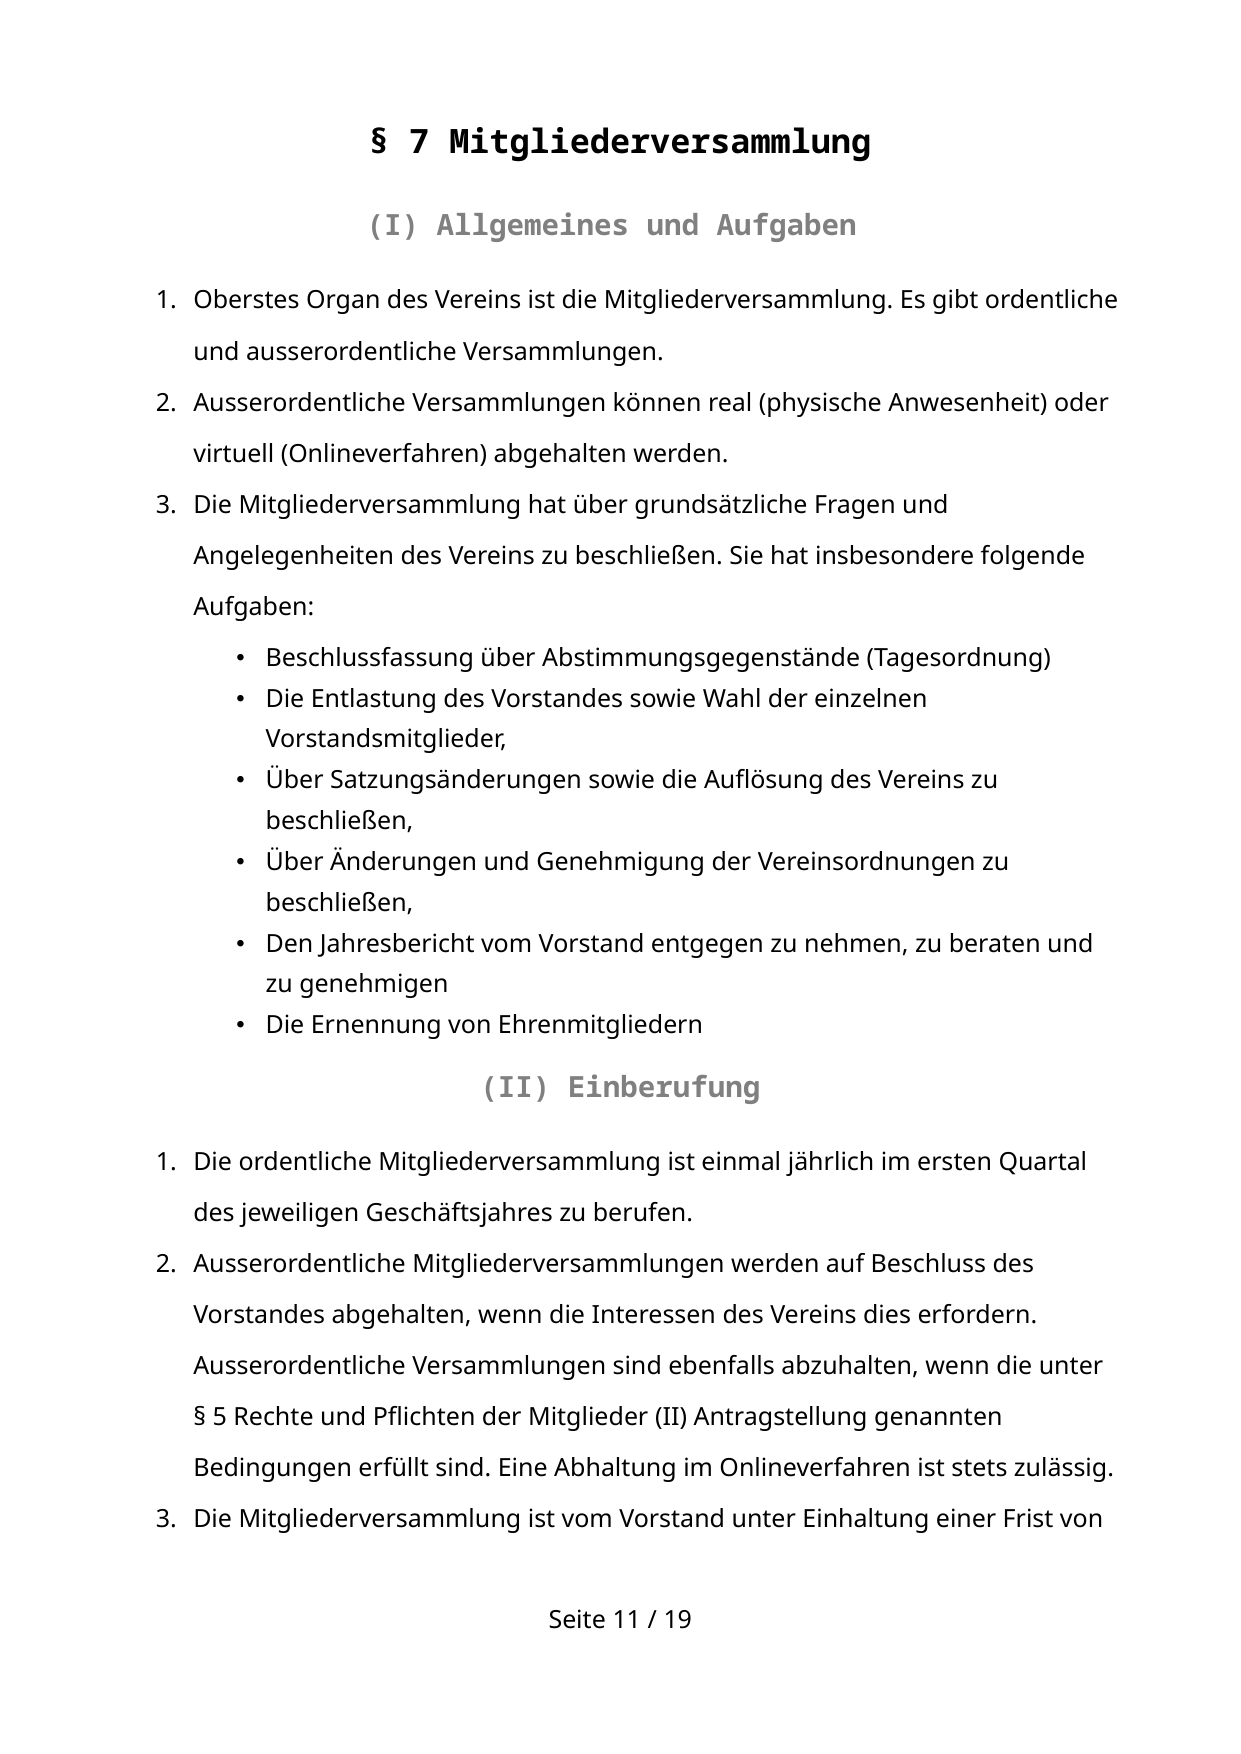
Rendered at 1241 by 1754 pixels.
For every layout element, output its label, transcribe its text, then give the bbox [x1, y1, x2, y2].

list Über Satzungsänderungen sowie die Auflösung des Vereins zu beschließen, [236, 762, 1122, 837]
subtitle (II) Einberufung [118, 1066, 1122, 1106]
list Die Mitgliederversammlung hat über grundsätzliche Fragen und Angelegenheiten des Vereins zu beschließen. Sie hat insbesondere folgende Aufgaben: [156, 486, 1122, 622]
subtitle § 7 Mitgliederversammlung [118, 118, 1122, 164]
list Die Entlastung des Vorstandes sowie Wahl der einzelnen Vorstandsmitglieder, [236, 680, 1122, 755]
subtitle (I) Allgemeines und Aufgaben [118, 205, 1122, 244]
list Die ordentliche Mitgliederversammlung ist einmal jährlich im ersten Quartal des jeweiligen Geschäftsjahres zu berufen. [156, 1143, 1122, 1228]
list Den Jahresbericht vom Vorstand entgegen zu nehmen, zu beraten und zu genehmigen [236, 925, 1122, 1000]
list Oberstes Organ des Vereins ist die Mitgliederversammlung. Es gibt ordentliche und ausserordentliche Versammlungen. [156, 282, 1122, 367]
list Die Mitgliederversammlung ist vom Vorstand unter Einhaltung einer Frist von [156, 1501, 1122, 1535]
list Ausserordentliche Versammlungen können real (physische Anwesenheit) oder virtuell (Onlineverfahren) abgehalten werden. [156, 384, 1122, 469]
list Beschlussfassung über Abstimmungsgegenstände (Tagesordnung) [236, 639, 1122, 673]
list Über Änderungen und Genehmigung der Vereinsordnungen zu beschließen, [236, 844, 1122, 918]
list Ausserordentliche Mitgliederversammlungen werden auf Beschluss des Vorstandes abgehalten, wenn die Interessen des Vereins dies erfordern. Ausserordentliche Versammlungen sind ebenfalls abzuhalten, wenn die unter § 5 Rechte und Pflichten der Mitglieder (II) Antragstellung genannten Bedingungen erfüllt sind. Eine Abhaltung im Onlineverfahren ist stets zulässig. [156, 1245, 1122, 1484]
list Die Ernennung von Ehrenmitgliedern [236, 1007, 1122, 1041]
